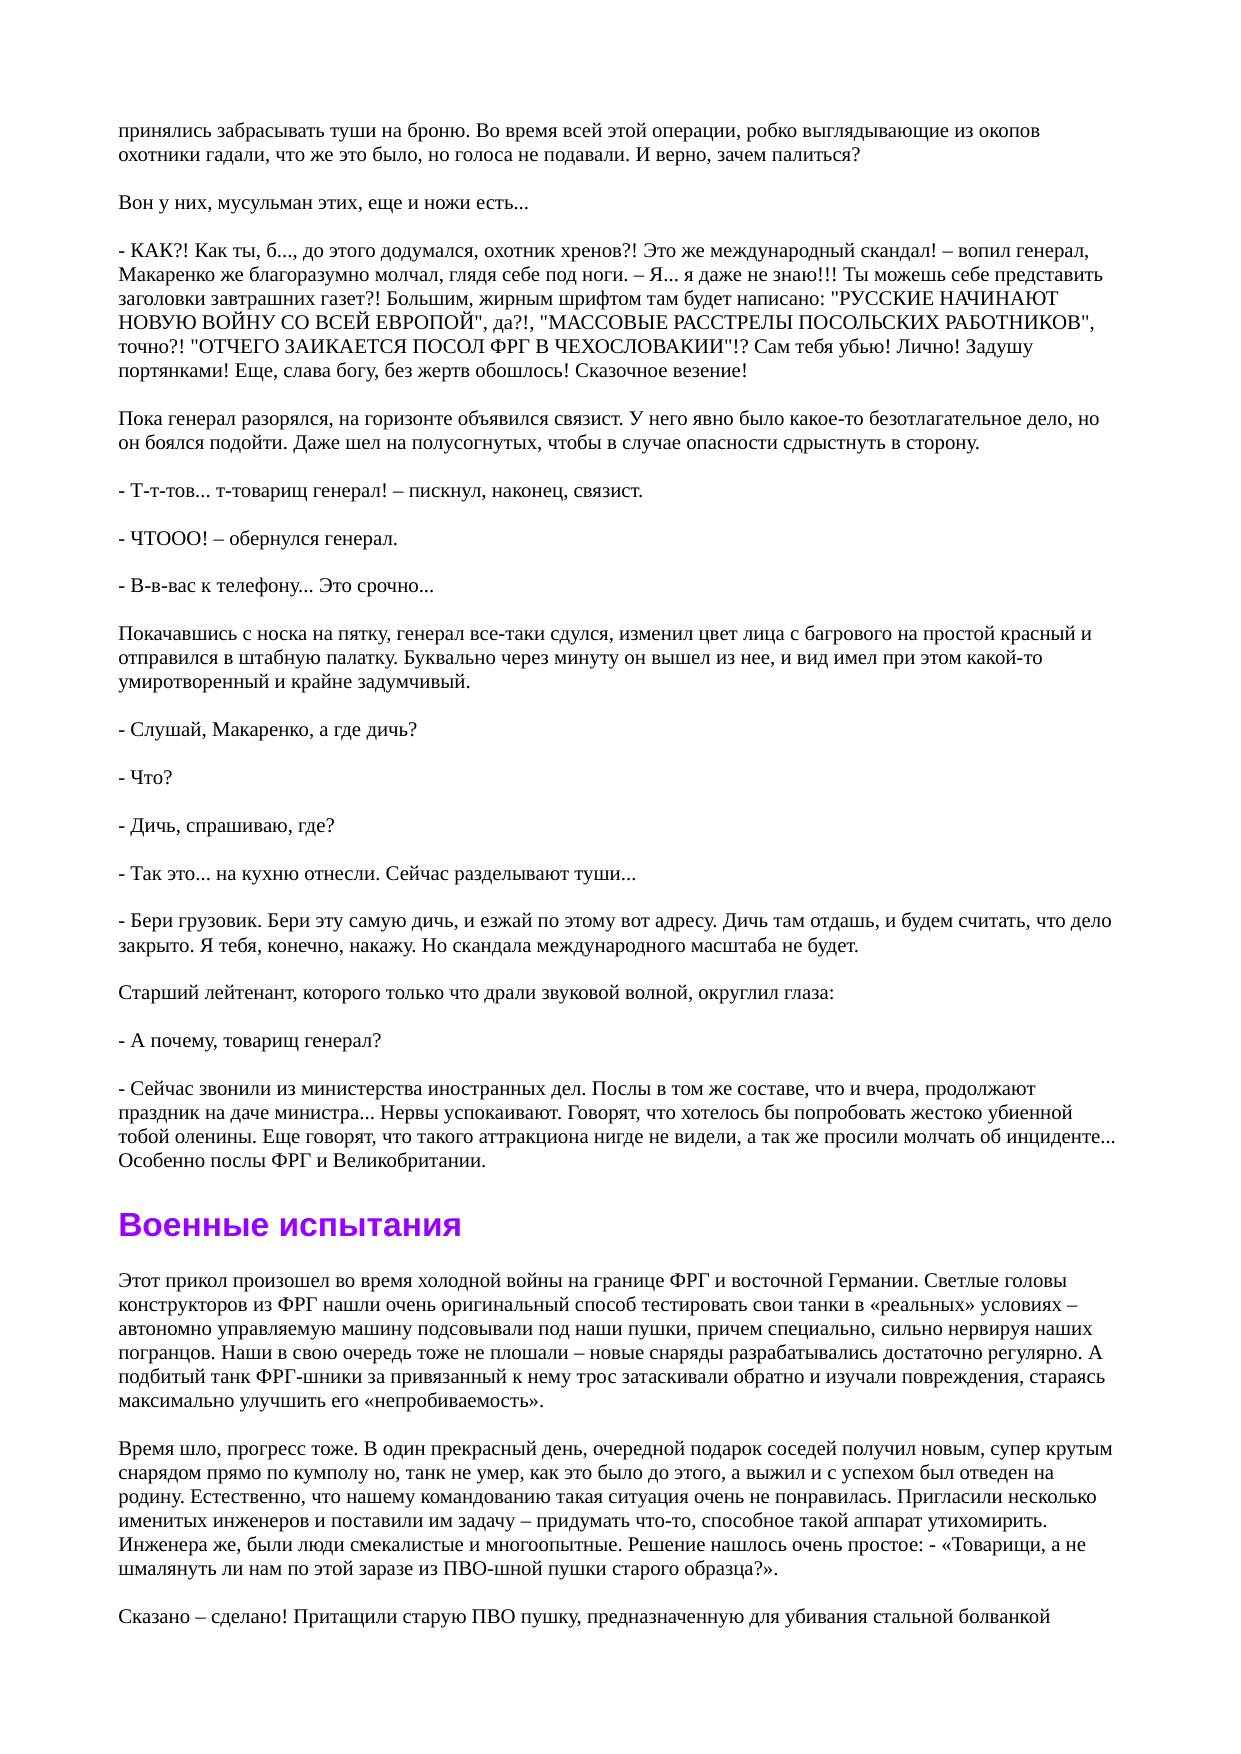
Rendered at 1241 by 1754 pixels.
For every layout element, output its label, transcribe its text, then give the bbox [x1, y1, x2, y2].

text Вон у них, мусульман этих, еще и ножи есть... [118, 190, 1122, 214]
text Сказано – сделано! Притащили старую ПВО пушку, предназначенную для убивания стальной болванкой [118, 1604, 1122, 1628]
text - Так это... на кухню отнесли. Сейчас разделывают туши... [118, 861, 1122, 885]
text - Что? [118, 765, 1122, 789]
text - Бери грузовик. Бери эту самую дичь, и езжай по этому вот адресу. Дичь там отдашь, и будем считать, что дело закрыто. Я тебя, конечно, накажу. Но скандала международного масштаба не будет. [118, 908, 1122, 957]
text Время шло, прогресс тоже. В один прекрасный день, очередной подарок соседей получил новым, супер крутым снарядом прямо по кумполу но, танк не умер, как это было до этого, а выжил и с успехом был отведен на родину. Естественно, что нашему командованию такая ситуация очень не понравилась. Пригласили несколько именитых инженеров и поставили им задачу – придумать что-то, способное такой аппарат утихомирить. Инженера же, были люди смекалистые и многоопытные. Решение нашлось очень простое: - «Товарищи, а не шмалянуть ли нам по этой заразе из ПВО-шной пушки старого образца?». [118, 1436, 1122, 1580]
text Пока генерал разорялся, на горизонте объявился связист. У него явно было какое-то безотлагательное дело, но он боялся подойти. Даже шел на полусогнутых, чтобы в случае опасности сдрыстнуть в сторону. [118, 406, 1122, 454]
text - Слушай, Макаренко, а где дичь? [118, 717, 1122, 741]
subtitle Военные испытания [118, 1205, 1122, 1243]
text - Дичь, спрашиваю, где? [118, 813, 1122, 837]
text - ЧТООО! – обернулся генерал. [118, 526, 1122, 550]
text - Т-т-тов... т-товарищ генерал! – пискнул, наконец, связист. [118, 478, 1122, 502]
text Старший лейтенант, которого только что драли звуковой волной, округлил глаза: [118, 980, 1122, 1004]
text - В-в-вас к телефону... Это срочно... [118, 573, 1122, 597]
text - КАК?! Как ты, б..., до этого додумался, охотник хренов?! Это же международный скандал! – вопил генерал, Макаренко же благоразумно молчал, глядя себе под ноги. – Я... я даже не знаю!!! Ты можешь себе представить заголовки завтрашних газет?! Большим, жирным шрифтом там будет написано: "РУССКИЕ НАЧИНАЮТ НОВУЮ ВОЙНУ СО ВСЕЙ ЕВРОПОЙ", да?!, "МАССОВЫЕ РАССТРЕЛЫ ПОСОЛЬСКИХ РАБОТНИКОВ", точно?! "ОТЧЕГО ЗАИКАЕТСЯ ПОСОЛ ФРГ В ЧЕХОСЛОВАКИИ"!? Сам тебя убью! Лично! Задушу портянками! Еще, слава богу, без жертв обошлось! Сказочное везение! [118, 238, 1122, 382]
text Этот прикол произошел во время холодной войны на границе ФРГ и восточной Германии. Светлые головы конструкторов из ФРГ нашли очень оригинальный способ тестировать свои танки в «реальных» условиях – автономно управляемую машину подсовывали под наши пушки, причем специально, сильно нервируя наших погранцов. Наши в свою очередь тоже не плошали – новые снаряды разрабатывались достаточно регулярно. А подбитый танк ФРГ-шники за привязанный к нему трос затаскивали обратно и изучали повреждения, стараясь максимально улучшить его «непробиваемость». [118, 1268, 1122, 1412]
text Покачавшись с носка на пятку, генерал все-таки сдулся, изменил цвет лица с багрового на простой красный и отправился в штабную палатку. Буквально через минуту он вышел из нее, и вид имел при этом какой-то умиротворенный и крайне задумчивый. [118, 621, 1122, 693]
text принялись забрасывать туши на броню. Во время всей этой операции, робко выглядывающие из окопов охотники гадали, что же это было, но голоса не подавали. И верно, зачем палиться? [118, 118, 1122, 166]
text - А почему, товарищ генерал? [118, 1028, 1122, 1052]
text - Сейчас звонили из министерства иностранных дел. Послы в том же составе, что и вчера, продолжают праздник на даче министра... Нервы успокаивают. Говорят, что хотелось бы попробовать жестоко убиенной тобой оленины. Еще говорят, что такого аттракциона нигде не видели, а так же просили молчать об инциденте... Особенно послы ФРГ и Великобритании. [118, 1076, 1122, 1172]
